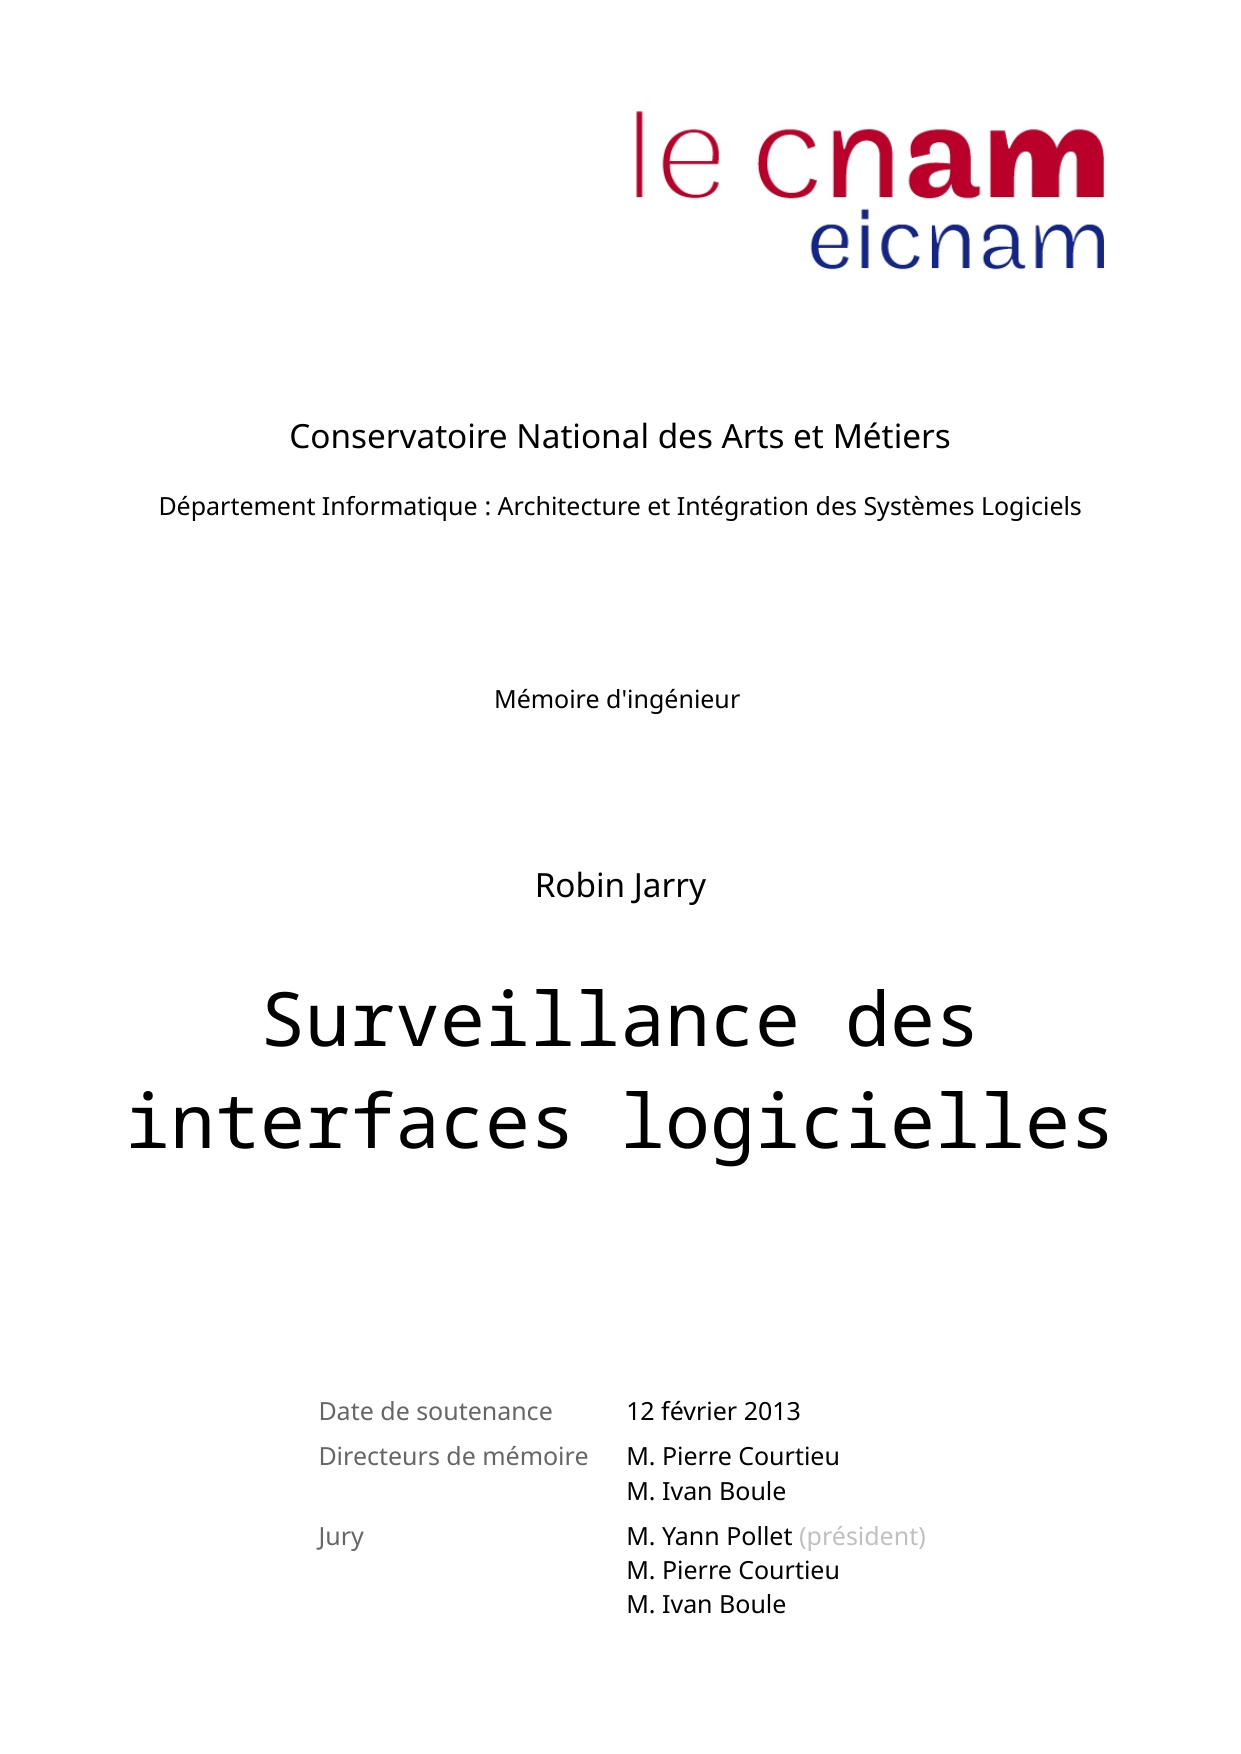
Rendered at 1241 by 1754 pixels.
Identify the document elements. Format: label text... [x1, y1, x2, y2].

table_cell Directeurs de mémoire [313, 1433, 620, 1513]
text Mémoire d'ingénieur [118, 681, 1122, 715]
subtitle Surveillance des interfaces logicielles [118, 967, 1122, 1171]
text Département Informatique : Architecture et Intégration des Systèmes Logiciels [118, 489, 1122, 523]
table_header Date de soutenance [313, 1388, 620, 1433]
picture [514, 105, 1142, 285]
table_cell Jury [313, 1513, 620, 1627]
text Conservatoire National des Arts et Métiers [118, 413, 1122, 459]
table_cell M. Pierre Courtieu M. Ivan Boule [620, 1433, 940, 1513]
table_cell M. Yann Pollet (président) M. Pierre Courtieu M. Ivan Boule [620, 1513, 940, 1627]
table_header 12 février 2013 [620, 1388, 940, 1433]
text Robin Jarry [118, 862, 1122, 907]
